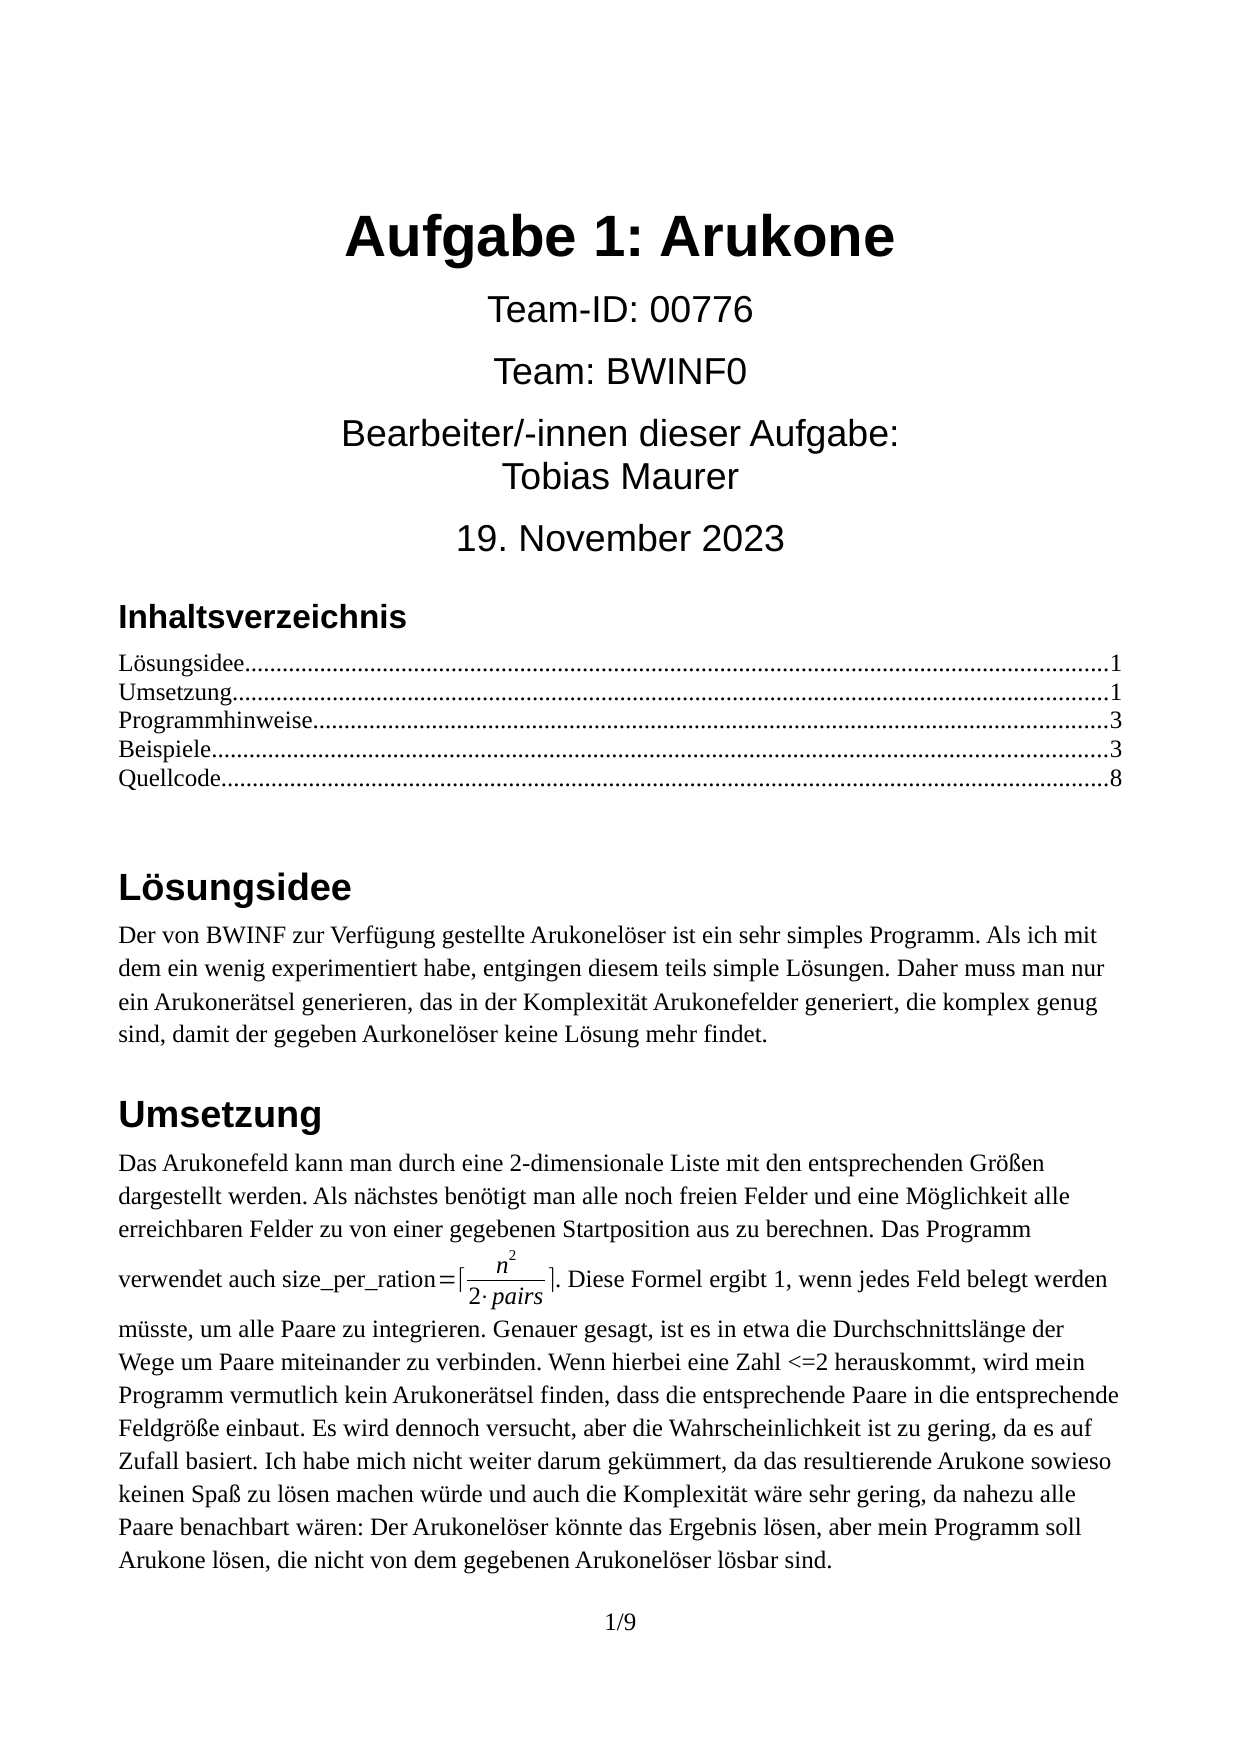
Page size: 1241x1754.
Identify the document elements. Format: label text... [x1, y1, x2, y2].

text Der von BWINF zur Verfügung gestellte Arukonelöser ist ein sehr simples Programm. Als ich mit dem ein wenig experimentiert habe, entgingen diesem teils simple Lösungen. Daher muss man nur ein Arukonerätsel generieren, das in der Komplexität Arukonefelder generiert, die komplex genug sind, damit der gegeben Aurkonelöser keine Lösung mehr findet. [118, 921, 1122, 1048]
subtitle 19. November 2023 [118, 516, 1122, 559]
text Lösungsidee 1 [118, 648, 1122, 677]
text Beispiele 3 [118, 734, 1122, 763]
subtitle Umsetzung [118, 1092, 1122, 1136]
text Umsetzung 1 [118, 677, 1122, 706]
subtitle Bearbeiter/-innen dieser Aufgabe: Tobias Maurer [118, 411, 1122, 498]
text Das Arukonefeld kann man durch eine 2-dimensionale Liste mit den entsprechenden Größen dargestellt werden. Als nächstes benötigt man alle noch freien Felder und eine Möglichkeit alle erreichbaren Felder zu von einer gegebenen Startposition aus zu berechnen. Das Programm verwendet auch . Diese Formel ergibt 1, wenn jedes Feld belegt werden müsste, um alle Paare zu integrieren. Genauer gesagt, ist es in etwa die Durchschnittslänge der Wege um Paare miteinander zu verbinden. Wenn hierbei eine Zahl <=2 herauskommt, wird mein Programm vermutlich kein Arukonerätsel finden, dass die entsprechende Paare in die entsprechende Feldgröße einbaut. Es wird dennoch versucht, aber die Wahrscheinlichkeit ist zu gering, da es auf Zufall basiert. Ich habe mich nicht weiter darum gekümmert, da das resultierende Arukone sowieso keinen Spaß zu lösen machen würde und auch die Komplexität wäre sehr gering, da nahezu alle Paare benachbart wären: Der Arukonelöser könnte das Ergebnis lösen, aber mein Programm soll Arukone lösen, die nicht von dem gegebenen Arukonelöser lösbar sind. [118, 1148, 1122, 1574]
subtitle Inhaltsverzeichnis [118, 597, 1122, 636]
subtitle Team: BWINF0 [118, 349, 1122, 393]
subtitle Lösungsidee [118, 864, 1122, 908]
text Quellcode 8 [118, 763, 1122, 792]
subtitle Team-ID: 00776 [118, 288, 1122, 331]
title Aufgabe 1: Arukone [118, 202, 1122, 269]
text Programmhinweise 3 [118, 706, 1122, 734]
